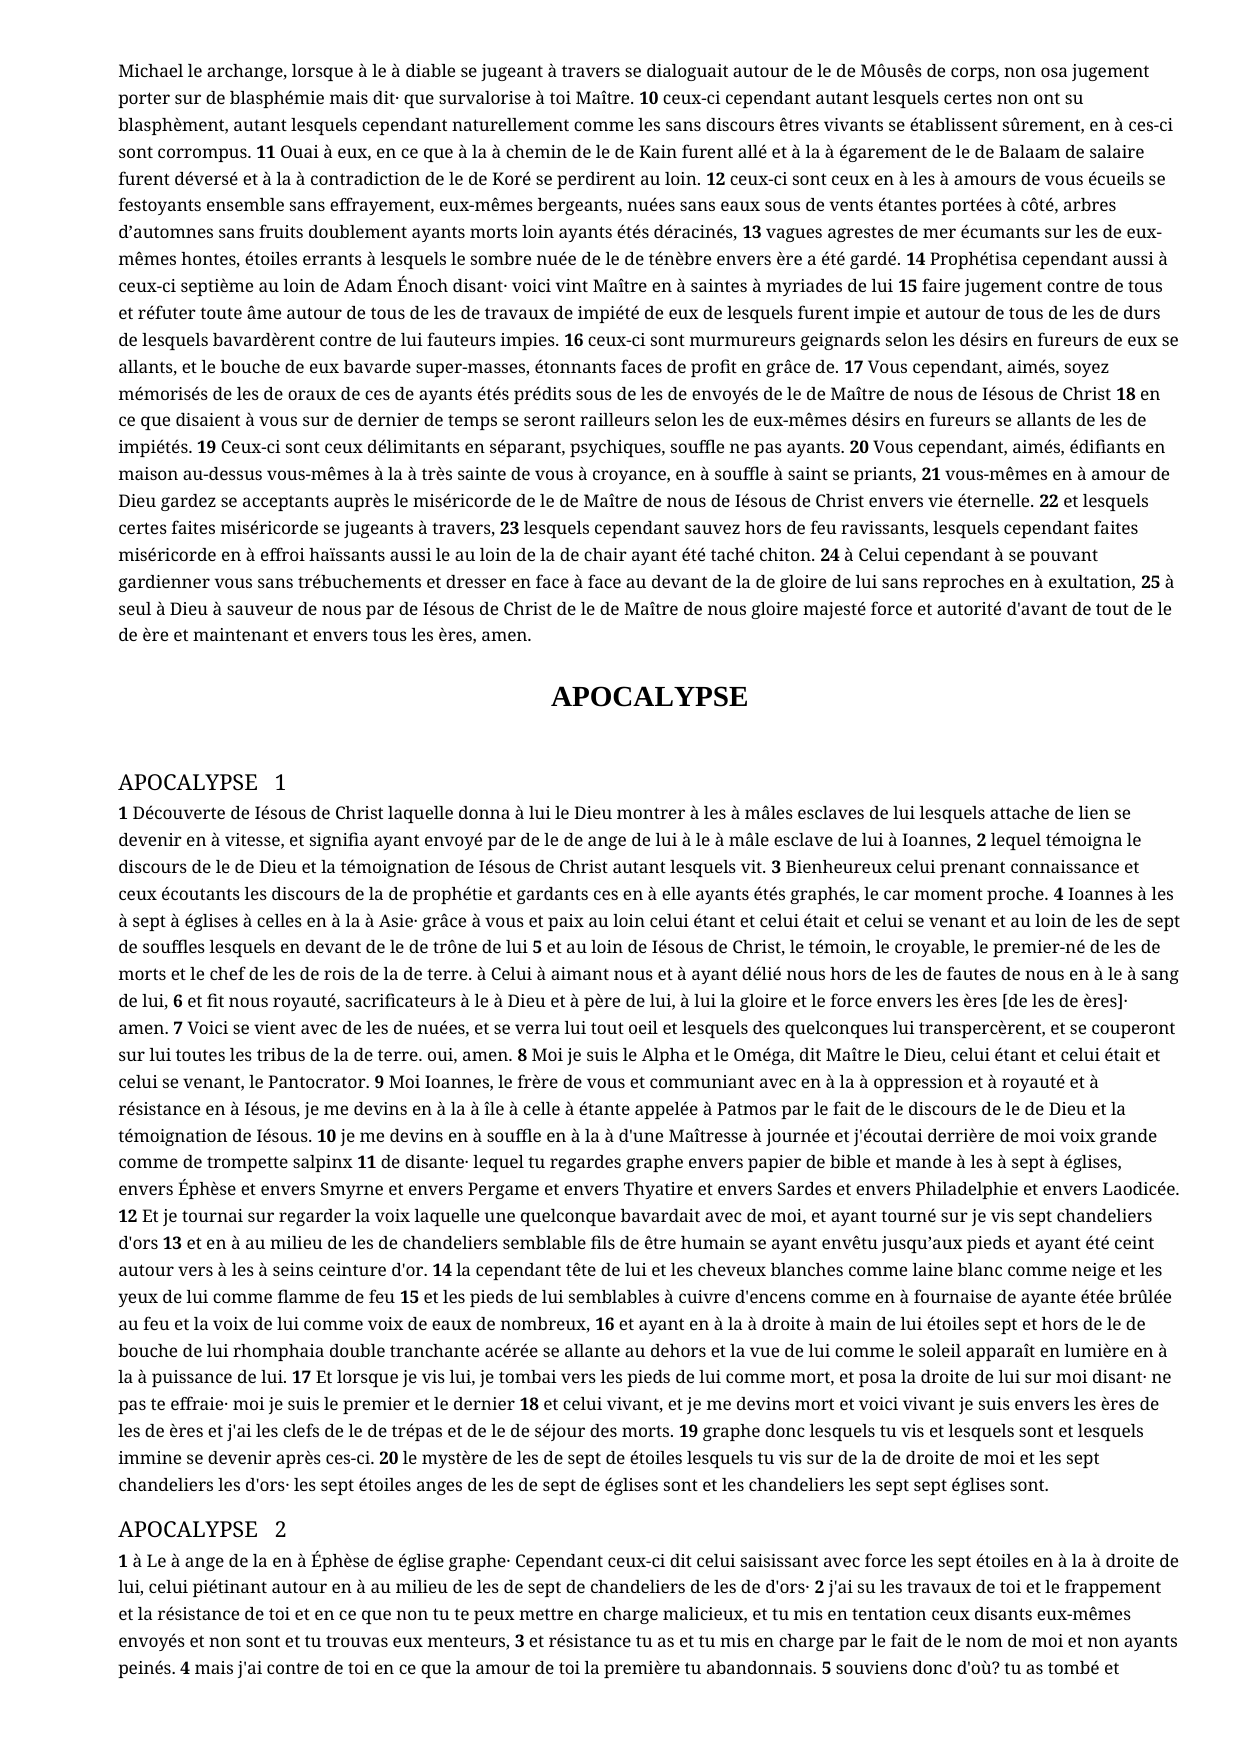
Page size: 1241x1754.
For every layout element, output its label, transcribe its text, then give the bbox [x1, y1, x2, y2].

text 1 à Le à ange de la en à Éphèse de église graphe· Cependant ceux-ci dit celui saisissant avec force les sept étoiles en à la à droite de lui, celui piétinant autour en à au milieu de les de sept de chandeliers de les de d'ors· 2 j'ai su les travaux de toi et le frappement et la résistance de toi et en ce que non tu te peux mettre en charge malicieux, et tu mis en tentation ceux disants eux-mêmes envoyés et non sont et tu trouvas eux menteurs, 3 et résistance tu as et tu mis en charge par le fait de le nom de moi et non ayants peinés. 4 mais j'ai contre de toi en ce que la amour de toi la première tu abandonnais. 5 souviens donc d'où? tu as tombé et [118, 1549, 1181, 1679]
text 1 Découverte de Iésous de Christ laquelle donna à lui le Dieu montrer à les à mâles esclaves de lui lesquels attache de lien se devenir en à vitesse, et signifia ayant envoyé par de le de ange de lui à le à mâle esclave de lui à Ioannes, 2 lequel témoigna le discours de le de Dieu et la témoignation de Iésous de Christ autant lesquels vit. 3 Bienheureux celui prenant connaissance et ceux écoutants les discours de la de prophétie et gardants ces en à elle ayants étés graphés, le car moment proche. 4 Ioannes à les à sept à églises à celles en à la à Asie· grâce à vous et paix au loin celui étant et celui était et celui se venant et au loin de les de sept de souffles lesquels en devant de le de trône de lui 5 et au loin de Iésous de Christ, le témoin, le croyable, le premier-né de les de morts et le chef de les de rois de la de terre. à Celui à aimant nous et à ayant délié nous hors de les de fautes de nous en à le à sang de lui, 6 et fit nous royauté, sacrificateurs à le à Dieu et à père de lui, à lui la gloire et le force envers les ères [de les de ères]· amen. 7 Voici se vient avec de les de nuées, et se verra lui tout oeil et lesquels des quelconques lui transpercèrent, et se couperont sur lui toutes les tribus de la de terre. oui, amen. 8 Moi je suis le Alpha et le Oméga, dit Maître le Dieu, celui étant et celui était et celui se venant, le Pantocrator. 9 Moi Ioannes, le frère de vous et communiant avec en à la à oppression et à royauté et à résistance en à Iésous, je me devins en à la à île à celle à étante appelée à Patmos par le fait de le discours de le de Dieu et la témoignation de Iésous. 10 je me devins en à souffle en à la à d'une Maîtresse à journée et j'écoutai derrière de moi voix grande comme de trompette salpinx 11 de disante· lequel tu regardes graphe envers papier de bible et mande à les à sept à églises, envers Éphèse et envers Smyrne et envers Pergame et envers Thyatire et envers Sardes et envers Philadelphie et envers Laodicée. 12 Et je tournai sur regarder la voix laquelle une quelconque bavardait avec de moi, et ayant tourné sur je vis sept chandeliers d'ors 13 et en à au milieu de les de chandeliers semblable fils de être humain se ayant envêtu jusqu’aux pieds et ayant été ceint autour vers à les à seins ceinture d'or. 14 la cependant tête de lui et les cheveux blanches comme laine blanc comme neige et les yeux de lui comme flamme de feu 15 et les pieds de lui semblables à cuivre d'encens comme en à fournaise de ayante étée brûlée au feu et la voix de lui comme voix de eaux de nombreux, 16 et ayant en à la à droite à main de lui étoiles sept et hors de le de bouche de lui rhomphaia double tranchante acérée se allante au dehors et la vue de lui comme le soleil apparaît en lumière en à la à puissance de lui. 17 Et lorsque je vis lui, je tombai vers les pieds de lui comme mort, et posa la droite de lui sur moi disant· ne pas te effraie· moi je suis le premier et le dernier 18 et celui vivant, et je me devins mort et voici vivant je suis envers les ères de les de ères et j'ai les clefs de le de trépas et de le de séjour des morts. 19 graphe donc lesquels tu vis et lesquels sont et lesquels immine se devenir après ces-ci. 20 le mystère de les de sept de étoiles lesquels tu vis sur de la de droite de moi et les sept chandeliers les d'ors· les sept étoiles anges de les de sept de églises sont et les chandeliers les sept sept églises sont. [118, 801, 1181, 1496]
text APOCALYPSE 1 [118, 767, 1181, 797]
text Michael le archange, lorsque à le à diable se jugeant à travers se dialoguait autour de le de Môusês de corps, non osa jugement porter sur de blasphémie mais dit· que survalorise à toi Maître. 10 ceux-ci cependant autant lesquels certes non ont su blasphèment, autant lesquels cependant naturellement comme les sans discours êtres vivants se établissent sûrement, en à ces-ci sont corrompus. 11 Ouai à eux, en ce que à la à chemin de le de Kain furent allé et à la à égarement de le de Balaam de salaire furent déversé et à la à contradiction de le de Koré se perdirent au loin. 12 ceux-ci sont ceux en à les à amours de vous écueils se festoyants ensemble sans effrayement, eux-mêmes bergeants, nuées sans eaux sous de vents étantes portées à côté, arbres d’automnes sans fruits doublement ayants morts loin ayants étés déracinés, 13 vagues agrestes de mer écumants sur les de eux-mêmes hontes, étoiles errants à lesquels le sombre nuée de le de ténèbre envers ère a été gardé. 14 Prophétisa cependant aussi à ceux-ci septième au loin de Adam Énoch disant· voici vint Maître en à saintes à myriades de lui 15 faire jugement contre de tous et réfuter toute âme autour de tous de les de travaux de impiété de eux de lesquels furent impie et autour de tous de les de durs de lesquels bavardèrent contre de lui fauteurs impies. 16 ceux-ci sont murmureurs geignards selon les désirs en fureurs de eux se allants, et le bouche de eux bavarde super-masses, étonnants faces de profit en grâce de. 17 Vous cependant, aimés, soyez mémorisés de les de oraux de ces de ayants étés prédits sous de les de envoyés de le de Maître de nous de Iésous de Christ 18 en ce que disaient à vous sur de dernier de temps se seront railleurs selon les de eux-mêmes désirs en fureurs se allants de les de impiétés. 19 Ceux-ci sont ceux délimitants en séparant, psychiques, souffle ne pas ayants. 20 Vous cependant, aimés, édifiants en maison au-dessus vous-mêmes à la à très sainte de vous à croyance, en à souffle à saint se priants, 21 vous-mêmes en à amour de Dieu gardez se acceptants auprès le miséricorde de le de Maître de nous de Iésous de Christ envers vie éternelle. 22 et lesquels certes faites miséricorde se jugeants à travers, 23 lesquels cependant sauvez hors de feu ravissants, lesquels cependant faites miséricorde en à effroi haïssants aussi le au loin de la de chair ayant été taché chiton. 24 à Celui cependant à se pouvant gardienner vous sans trébuchements et dresser en face à face au devant de la de gloire de lui sans reproches en à exultation, 25 à seul à Dieu à sauveur de nous par de Iésous de Christ de le de Maître de nous gloire majesté force et autorité d'avant de tout de le de ère et maintenant et envers tous les ères, amen. [118, 59, 1181, 647]
text APOCALYPSE 2 [118, 1514, 1181, 1544]
subtitle APOCALYPSE [118, 679, 1181, 713]
